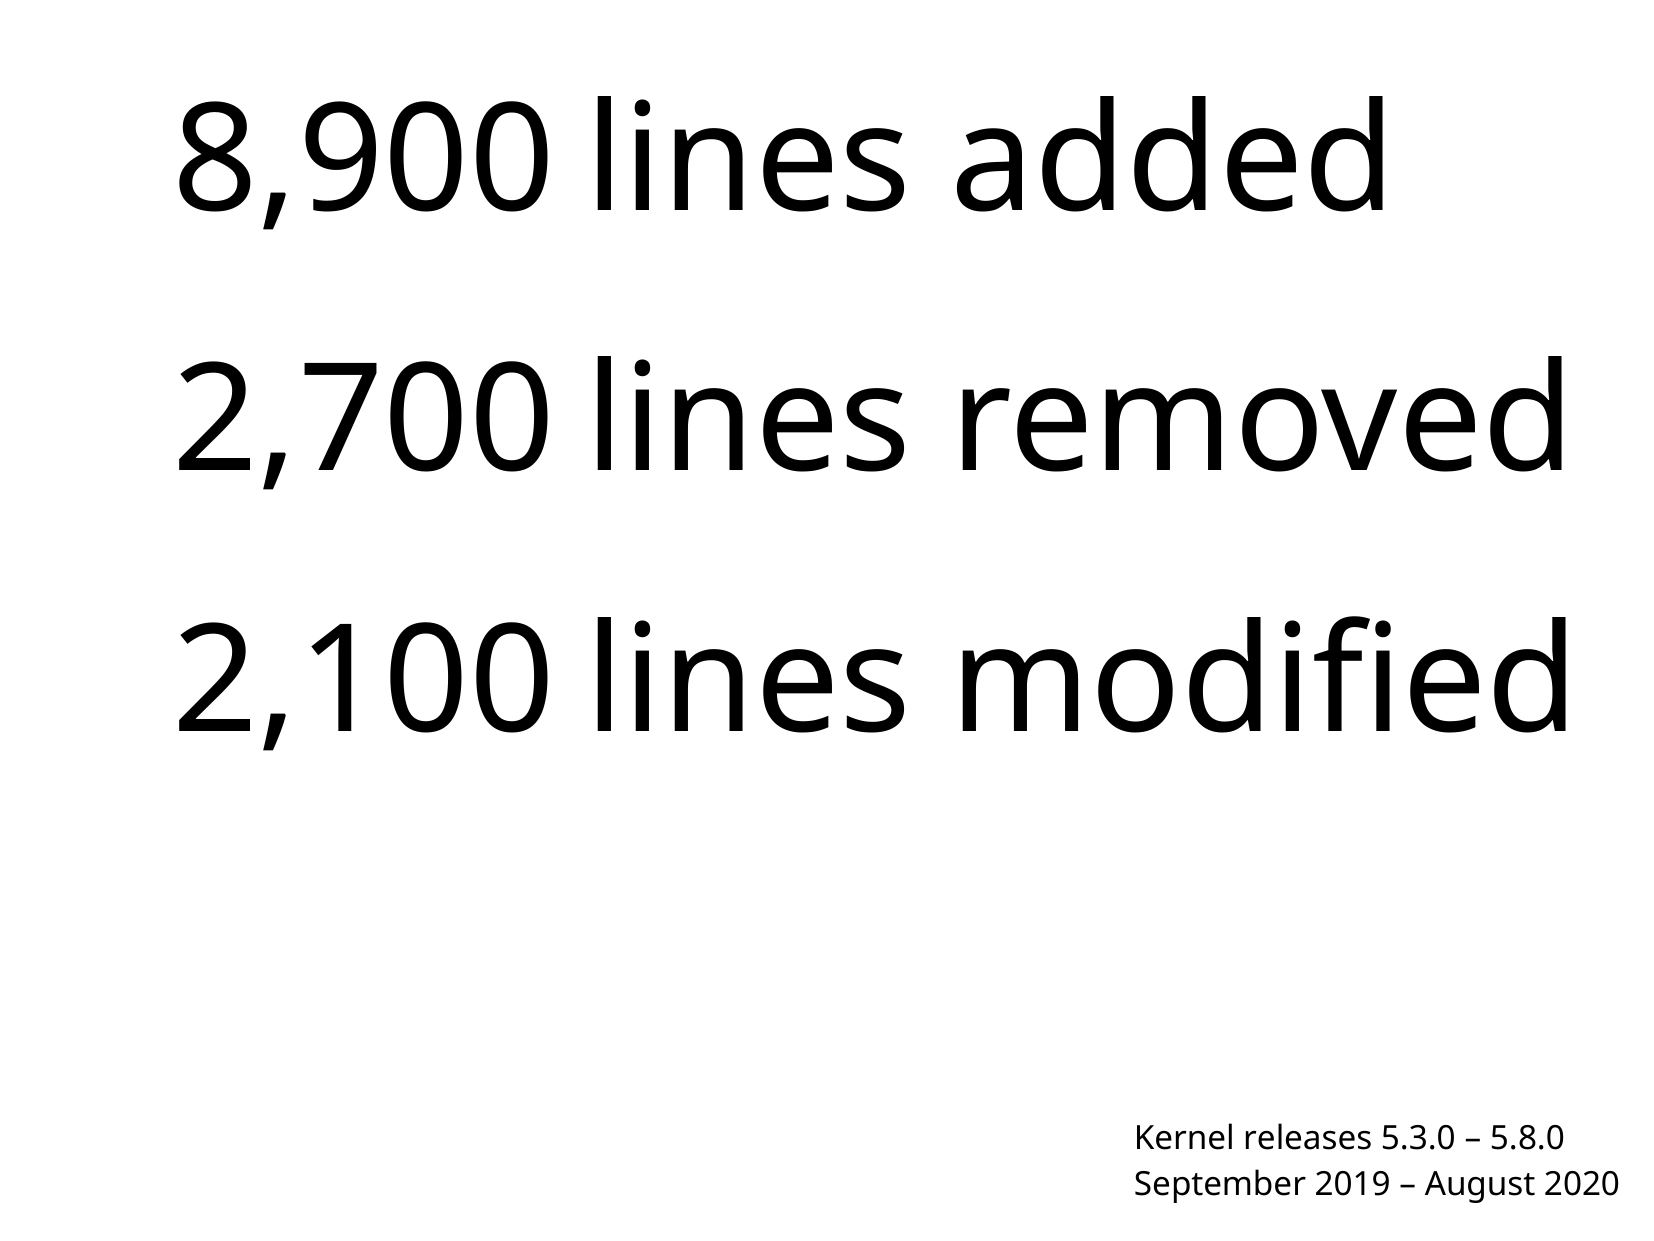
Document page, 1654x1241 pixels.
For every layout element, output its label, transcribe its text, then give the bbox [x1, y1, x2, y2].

table_cell lines modified [571, 564, 1648, 824]
table_cell 2,100 [6, 564, 570, 824]
table_header lines added [571, 43, 1648, 303]
text_box Kernel releases 5.3.0 – 5.8.0 September 2019 – August 2020 [1119, 1107, 1645, 1233]
table_cell 2,700 [6, 304, 570, 563]
table_cell lines removed [571, 304, 1648, 563]
table_header 8,900 [6, 43, 570, 303]
